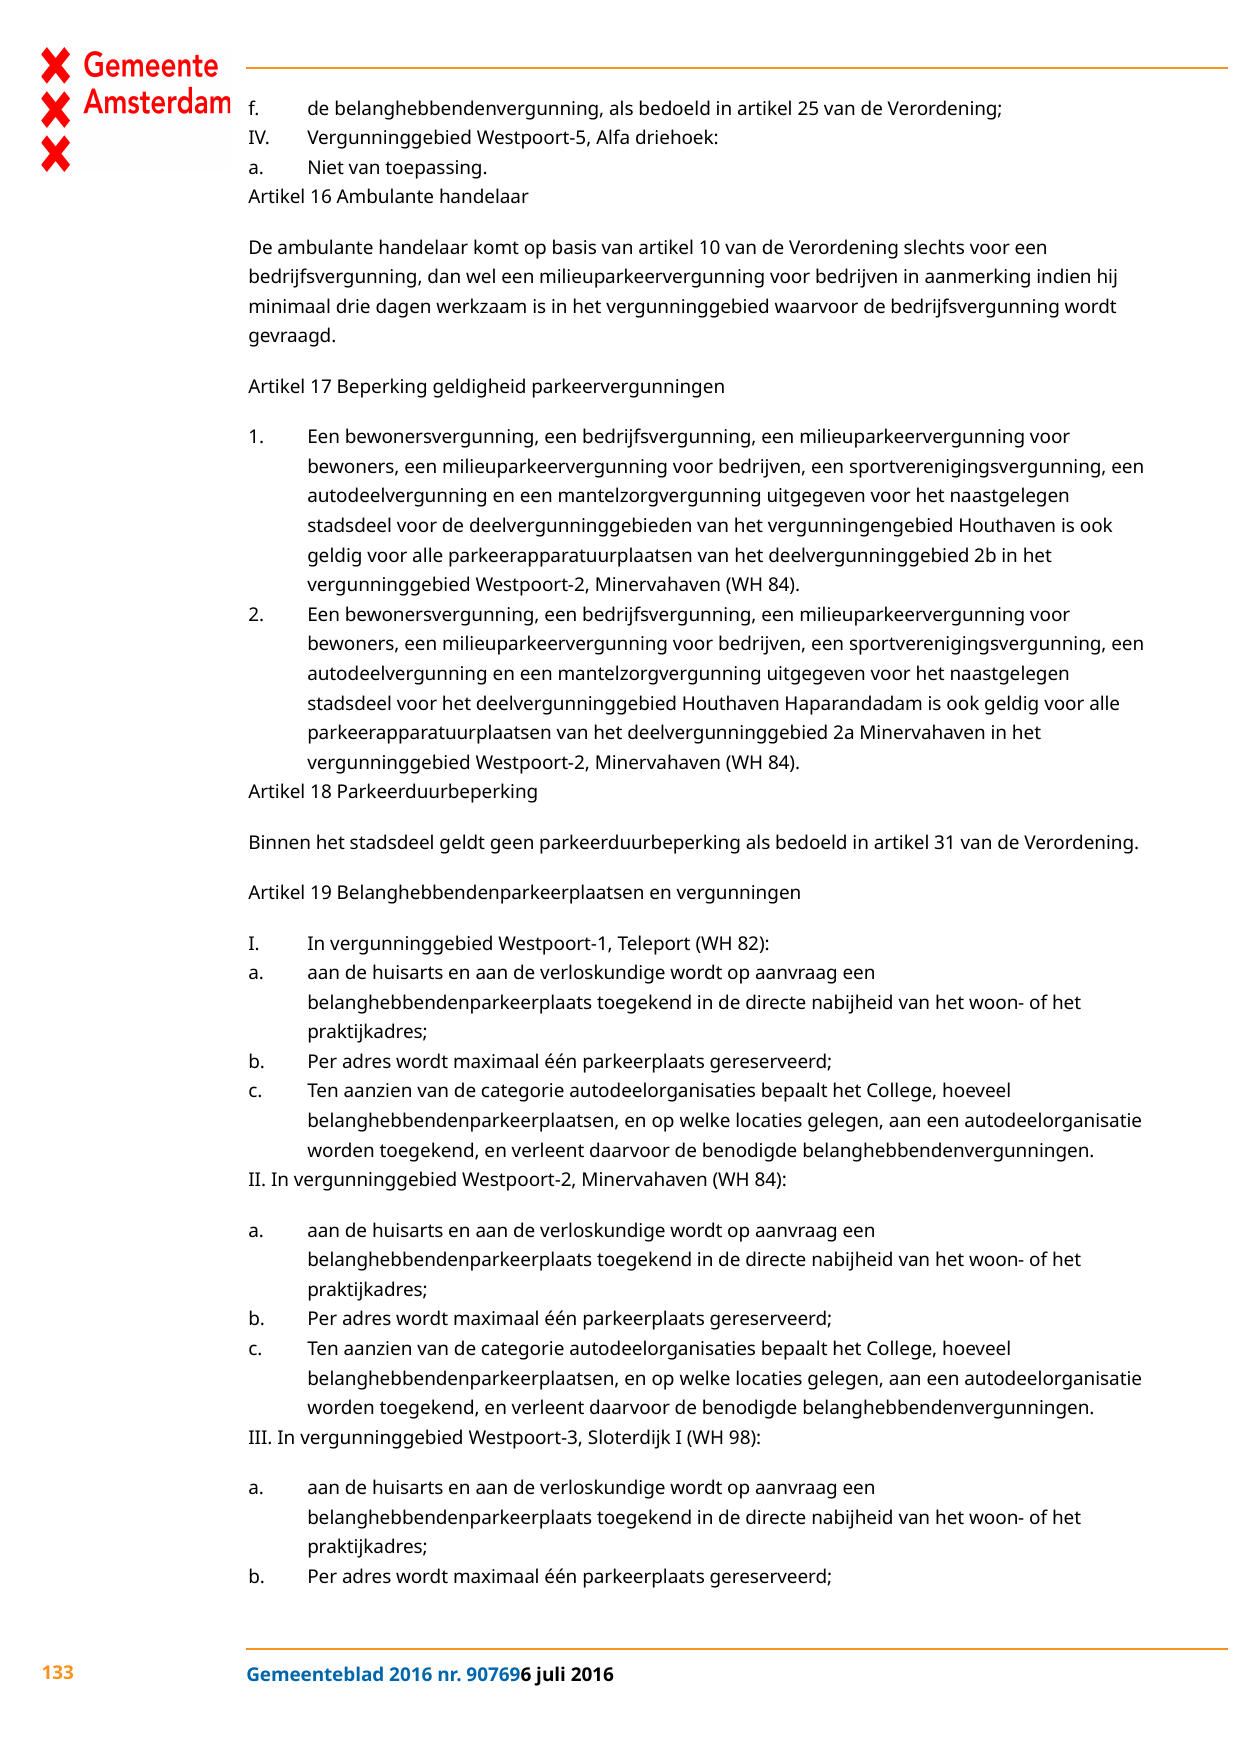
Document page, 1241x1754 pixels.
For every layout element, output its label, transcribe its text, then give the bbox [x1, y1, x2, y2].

list aan de huisarts en aan de verloskundige wordt op aanvraag een belanghebbendenparkeerplaats toegekend in de directe nabijheid van het woon- of het praktijkadres; [248, 959, 1152, 1044]
text III. In vergunninggebied Westpoort-3, Sloterdijk I (WH 98): [248, 1424, 1152, 1450]
text Binnen het stadsdeel geldt geen parkeerduurbeperking als bedoeld in artikel 31 van de Verordening. [248, 829, 1152, 855]
text Artikel 17 Beperking geldigheid parkeervergunningen [248, 373, 1152, 399]
text Artikel 19 Belanghebbendenparkeerplaatsen en vergunningen [248, 879, 1152, 905]
text Artikel 18 Parkeerduurbeperking [248, 778, 1152, 804]
list Vergunninggebied Westpoort-5, Alfa driehoek: [248, 124, 1152, 150]
list Per adres wordt maximaal één parkeerplaats gereserveerd; [248, 1306, 1152, 1331]
list Ten aanzien van de categorie autodeelorganisaties bepaalt het College, hoeveel belanghebbendenparkeerplaatsen, en op welke locaties gelegen, aan een autodeelorganisatie worden toegekend, en verleent daarvoor de benodigde belanghebbendenvergunningen. [248, 1078, 1152, 1163]
list Per adres wordt maximaal één parkeerplaats gereserveerd; [248, 1048, 1152, 1074]
list Per adres wordt maximaal één parkeerplaats gereserveerd; [248, 1563, 1152, 1589]
list Niet van toepassing. [248, 154, 1152, 180]
list de belanghebbendenvergunning, als bedoeld in artikel 25 van de Verordening; [248, 95, 1152, 121]
text II. In vergunninggebied Westpoort-2, Minervahaven (WH 84): [248, 1166, 1152, 1192]
list Ten aanzien van de categorie autodeelorganisaties bepaalt het College, hoeveel belanghebbendenparkeerplaatsen, en op welke locaties gelegen, aan een autodeelorganisatie worden toegekend, en verleent daarvoor de benodigde belanghebbendenvergunningen. [248, 1335, 1152, 1420]
text Artikel 16 Ambulante handelaar [248, 183, 1152, 209]
list aan de huisarts en aan de verloskundige wordt op aanvraag een belanghebbendenparkeerplaats toegekend in de directe nabijheid van het woon- of het praktijkadres; [248, 1217, 1152, 1302]
list aan de huisarts en aan de verloskundige wordt op aanvraag een belanghebbendenparkeerplaats toegekend in de directe nabijheid van het woon- of het praktijkadres; [248, 1474, 1152, 1559]
list In vergunninggebied Westpoort-1, Teleport (WH 82): [248, 930, 1152, 956]
picture [41, 47, 231, 172]
list Een bewonersvergunning, een bedrijfsvergunning, een milieuparkeervergunning voor bewoners, een milieuparkeervergunning voor bedrijven, een sportverenigingsvergunning, een autodeelvergunning en een mantelzorgvergunning uitgegeven voor het naastgelegen stadsdeel voor de deelvergunninggebieden van het vergunningengebied Houthaven is ook geldig voor alle parkeerapparatuurplaatsen van het deelvergunninggebied 2b in het vergunninggebied Westpoort-2, Minervahaven (WH 84). [248, 423, 1152, 597]
text De ambulante handelaar komt op basis van artikel 10 van de Verordening slechts voor een bedrijfsvergunning, dan wel een milieuparkeervergunning voor bedrijven in aanmerking indien hij minimaal drie dagen werkzaam is in het vergunninggebied waarvoor de bedrijfsvergunning wordt gevraagd. [248, 234, 1152, 348]
list Een bewonersvergunning, een bedrijfsvergunning, een milieuparkeervergunning voor bewoners, een milieuparkeervergunning voor bedrijven, een sportverenigingsvergunning, een autodeelvergunning en een mantelzorgvergunning uitgegeven voor het naastgelegen stadsdeel voor het deelvergunninggebied Houthaven Haparandadam is ook geldig voor alle parkeerapparatuurplaatsen van het deelvergunninggebied 2a Minervahaven in het vergunninggebied Westpoort-2, Minervahaven (WH 84). [248, 601, 1152, 775]
